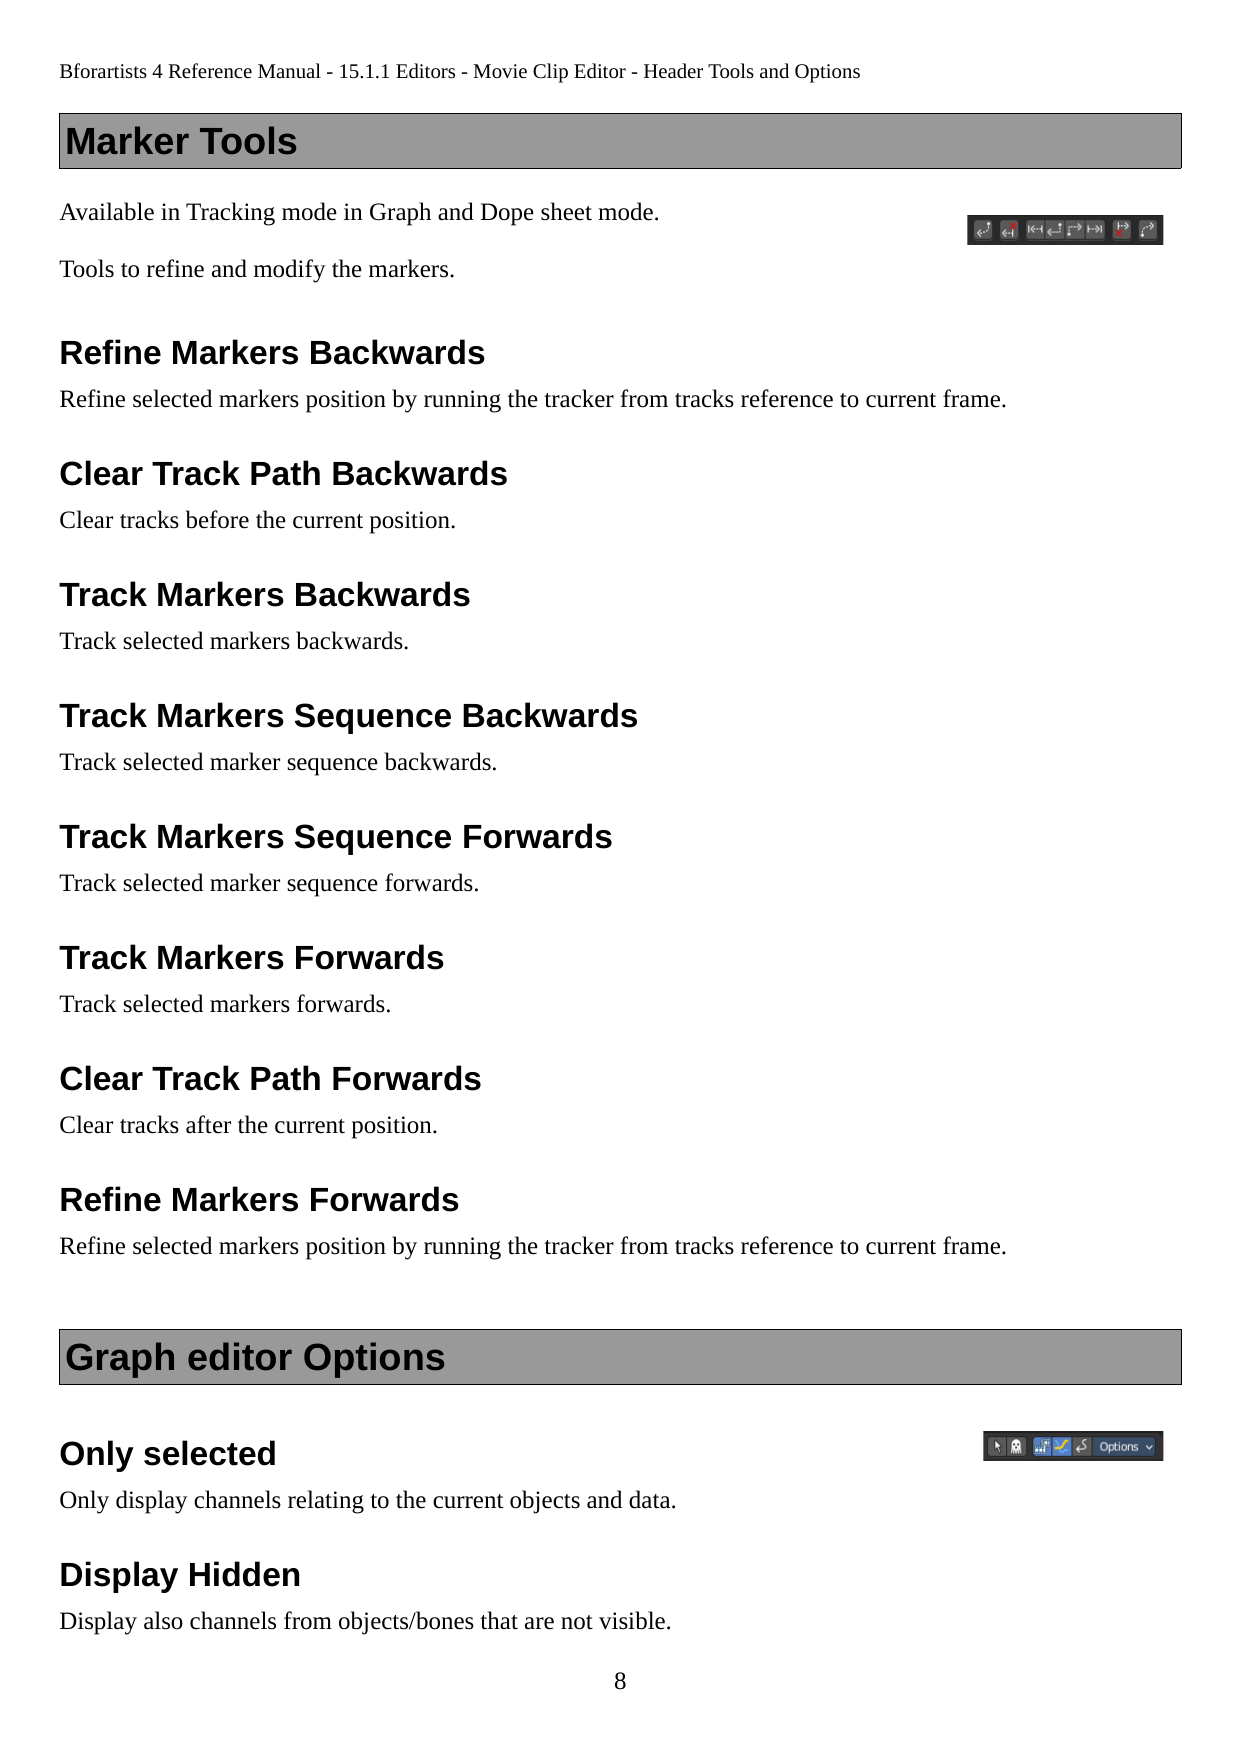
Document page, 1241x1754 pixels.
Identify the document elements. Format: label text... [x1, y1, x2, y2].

subtitle Only selected [59, 1434, 1181, 1473]
subtitle Track Markers Sequence Forwards [59, 817, 1181, 855]
text Track selected marker sequence backwards. [59, 747, 1181, 776]
subtitle Clear Track Path Backwards [59, 453, 1181, 492]
text Display also channels from objects/bones that are not visible. [59, 1606, 1181, 1635]
text Clear tracks after the current position. [59, 1110, 1181, 1139]
subtitle Clear Track Path Forwards [59, 1059, 1181, 1097]
subtitle Track Markers Sequence Backwards [59, 696, 1181, 734]
picture [983, 1431, 1164, 1461]
table_header Marker Tools [60, 114, 1181, 168]
text Available in Tracking mode in Graph and Dope sheet mode. [59, 197, 1181, 225]
text Only display channels relating to the current objects and data. [59, 1485, 1181, 1514]
picture [967, 215, 1164, 245]
subtitle Refine Markers Backwards [59, 332, 1181, 371]
subtitle Refine Markers Forwards [59, 1180, 1181, 1218]
text Refine selected markers position by running the tracker from tracks reference to current frame. [59, 1231, 1181, 1260]
text Track selected markers forwards. [59, 989, 1181, 1018]
subtitle Track Markers Forwards [59, 938, 1181, 976]
table_header Graph editor Options [60, 1330, 1181, 1384]
text Track selected markers backwards. [59, 626, 1181, 654]
text Tools to refine and modify the markers. [59, 254, 1181, 283]
text Refine selected markers position by running the tracker from tracks reference to current frame. [59, 384, 1181, 412]
subtitle Track Markers Backwards [59, 574, 1181, 613]
text Track selected marker sequence forwards. [59, 868, 1181, 897]
text Clear tracks before the current position. [59, 505, 1181, 533]
subtitle Display Hidden [59, 1555, 1181, 1594]
